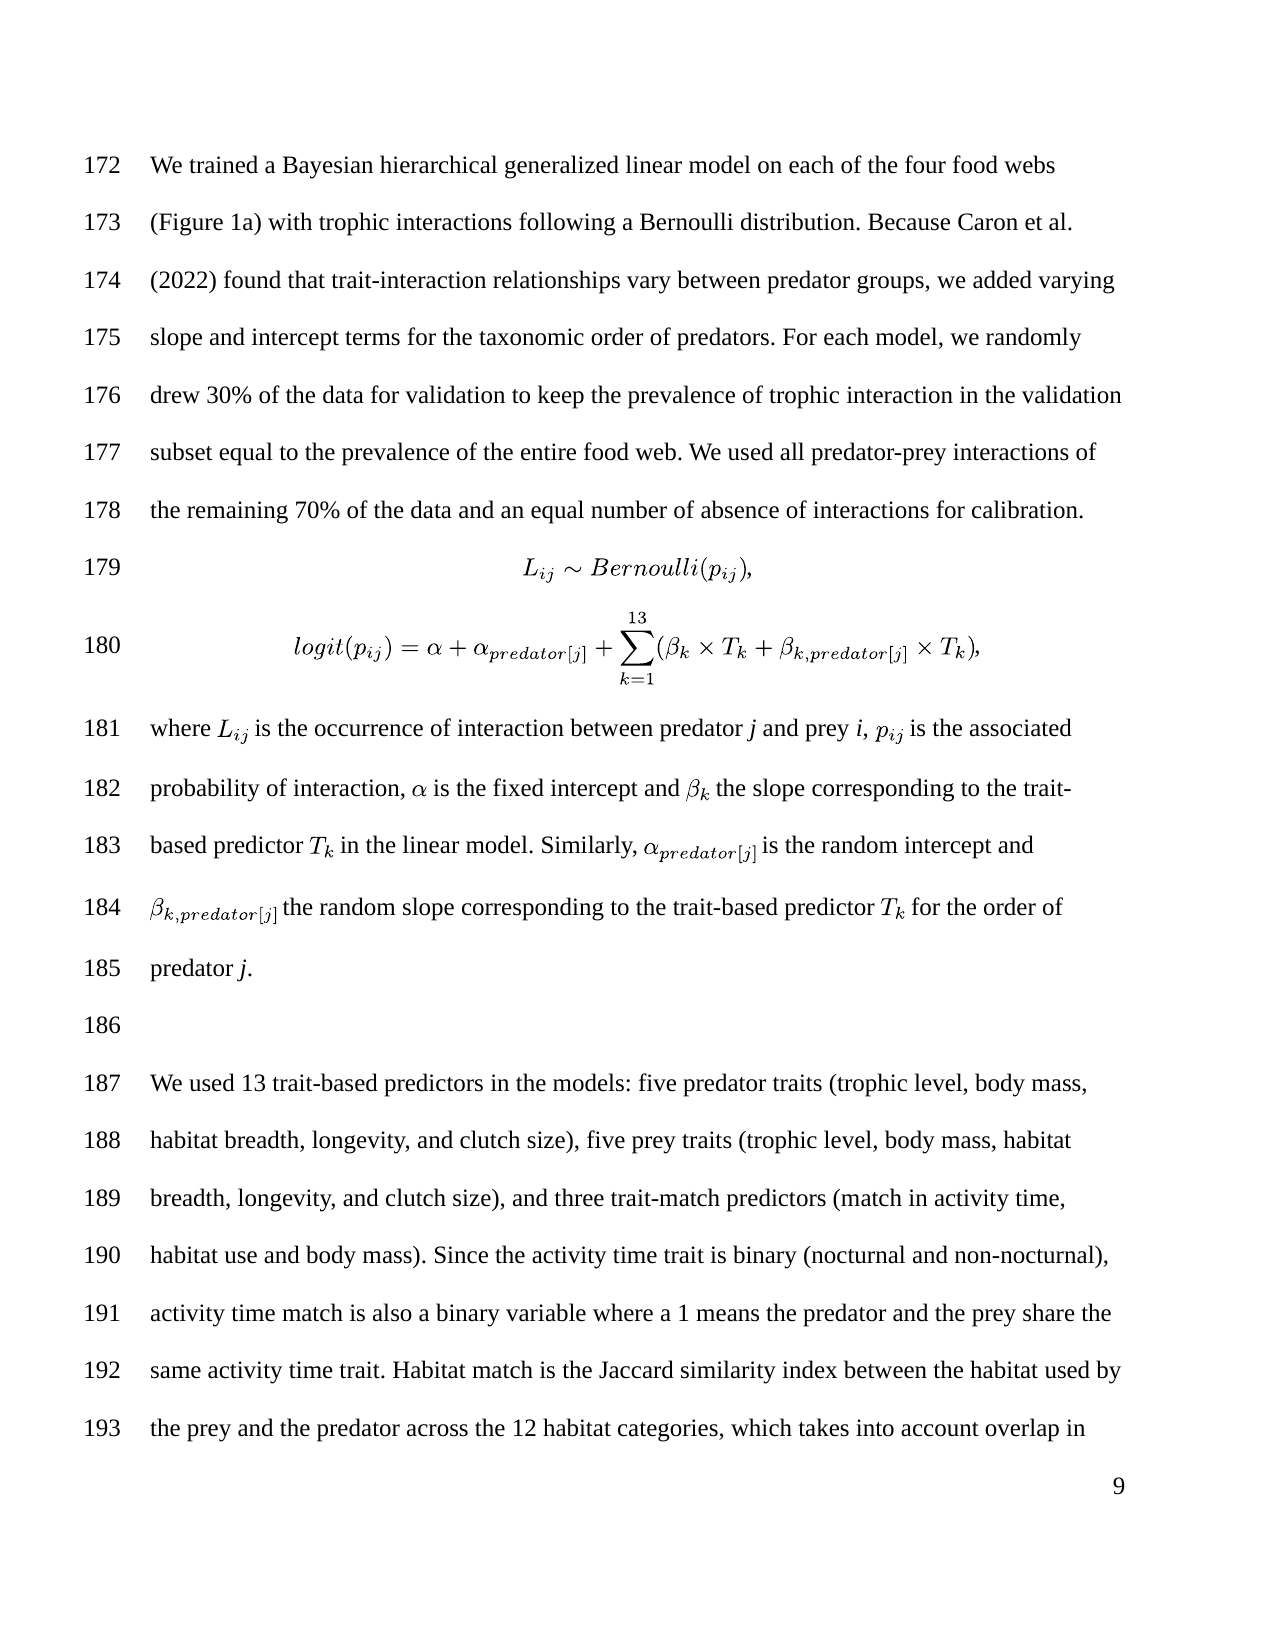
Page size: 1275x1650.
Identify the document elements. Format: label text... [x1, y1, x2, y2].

text where is the occurrence of interaction between predator j and prey i, is the associated probability of interaction, is the fixed intercept and the slope corresponding to the trait-based predictor in the linear model. Similarly, is the random intercept and the random slope corresponding to the trait-based predictor for the order of predator j. [150, 713, 1125, 982]
text We used 13 trait-based predictors in the models: five predator traits (trophic level, body mass, habitat breadth, longevity, and clutch size), five prey traits (trophic level, body mass, habitat breadth, longevity, and clutch size), and three trait-match predictors (match in activity time, habitat use and body mass). Since the activity time trait is binary (nocturnal and non-nocturnal), activity time match is also a binary variable where a 1 means the predator and the prey share the same activity time trait. Habitat match is the Jaccard similarity index between the habitat used by the prey and the predator across the 12 habitat categories, which takes into account overlap in [150, 1068, 1125, 1442]
text We trained a Bayesian hierarchical generalized linear model on each of the four food webs (Figure 1a) with trophic interactions following a Bernoulli distribution. Because Caron et al. (2022) found that trait-interaction relationships vary between predator groups, we added varying slope and intercept terms for the taxonomic order of predators. For each model, we randomly drew 30% of the data for validation to keep the prevalence of trophic interaction in the validation subset equal to the prevalence of the entire food web. We used all predator-prey interactions of the remaining 70% of the data and an equal number of absence of interactions for calibration. [150, 150, 1125, 524]
text , [654, 612, 1125, 685]
text , [150, 552, 1125, 583]
text [150, 612, 620, 685]
